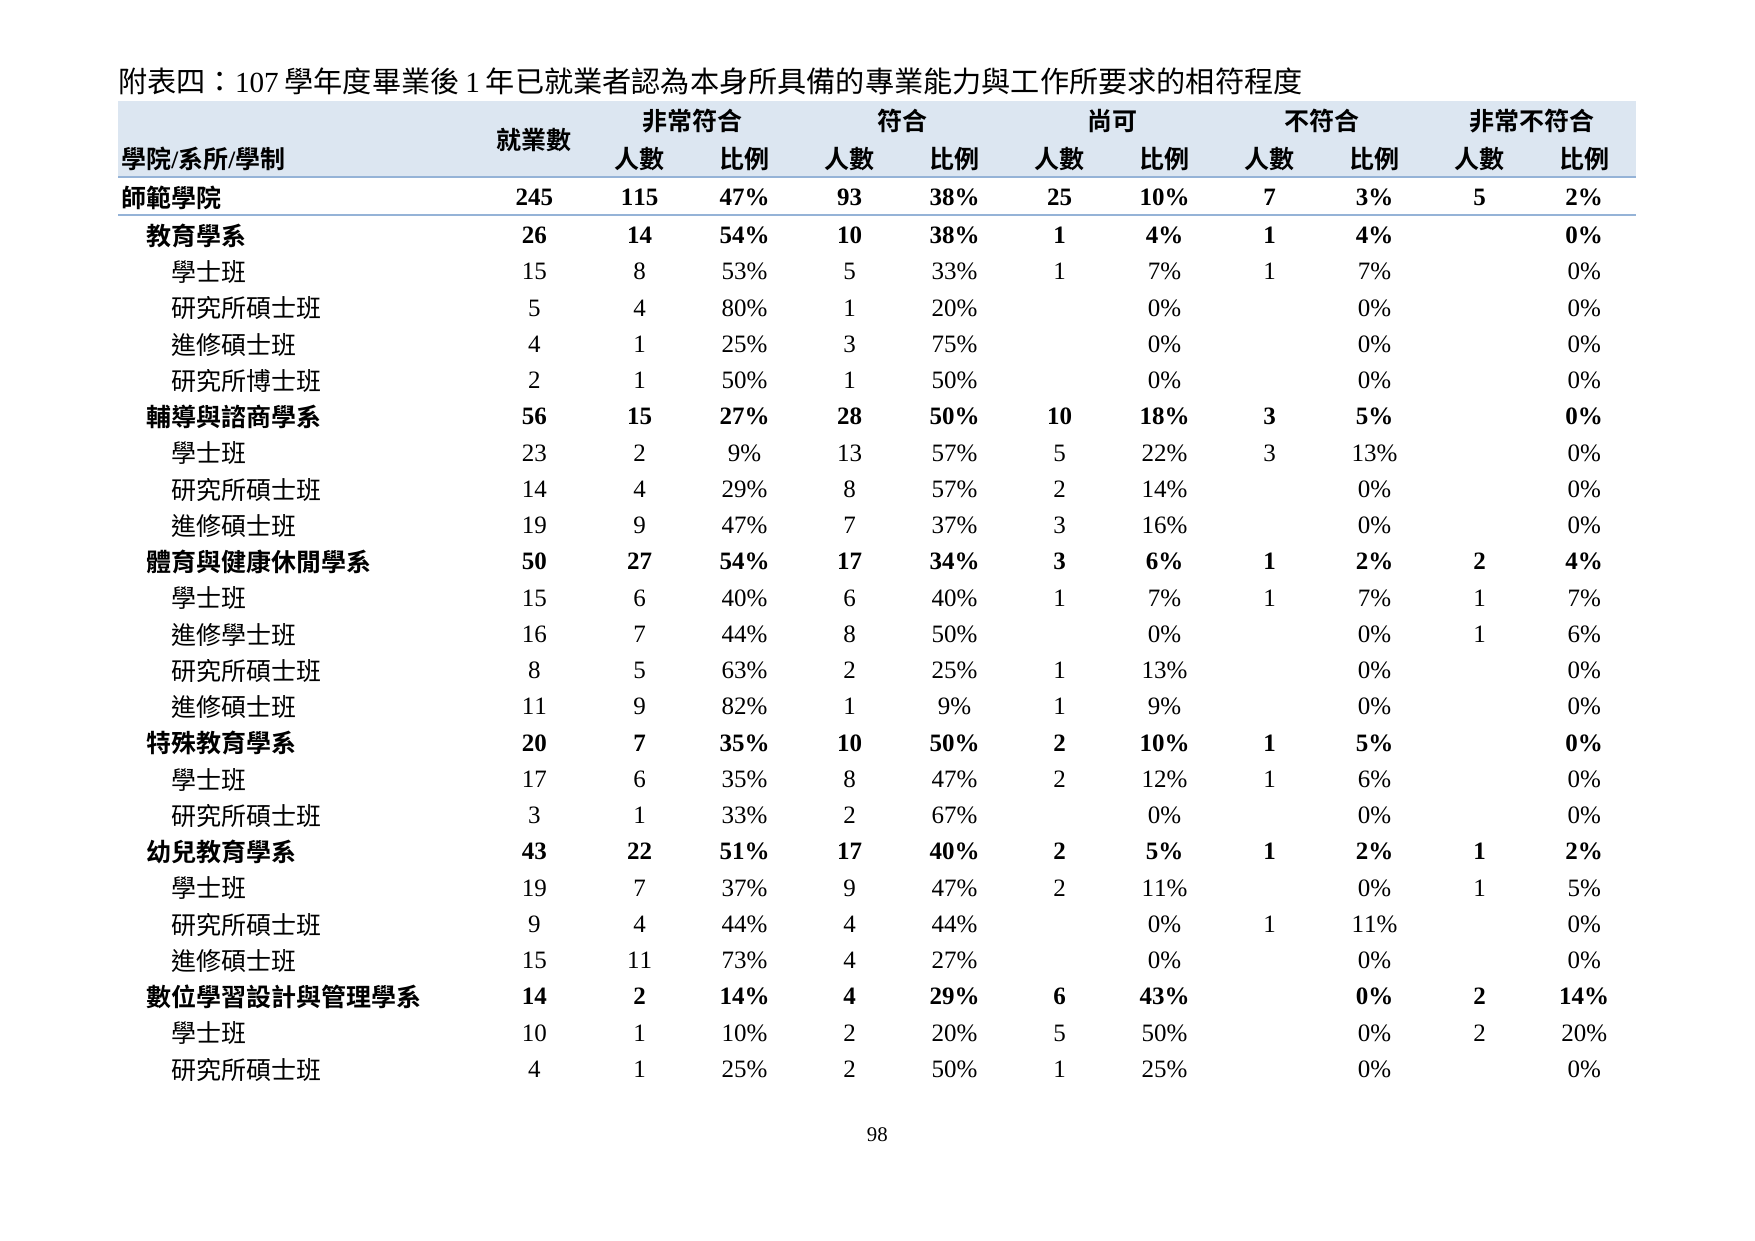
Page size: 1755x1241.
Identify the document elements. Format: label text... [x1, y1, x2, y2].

table_cell 14 [482, 470, 587, 506]
subtitle 附表四：107學年度畢業後1年已就業者認為本身所具備的專業能力與工作所要求的相符程度 [118, 59, 1636, 101]
table_cell 教育學系 [118, 216, 482, 253]
table_cell 50% [692, 361, 797, 398]
table_cell 13 [797, 434, 902, 470]
table_cell 53% [692, 253, 797, 289]
table_cell 0% [1532, 796, 1636, 833]
table_cell 4% [1532, 543, 1636, 579]
table_cell [1427, 325, 1532, 361]
table_cell 16% [1112, 506, 1217, 543]
table_cell 0% [1532, 651, 1636, 688]
table_cell 0% [1532, 506, 1636, 543]
table_cell 8 [797, 470, 902, 506]
table_cell 28 [797, 398, 902, 434]
table_cell 3 [482, 796, 587, 833]
table_cell 7% [1532, 579, 1636, 615]
table_cell 6 [797, 579, 902, 615]
table_cell 25% [692, 1050, 797, 1086]
table_cell 1 [797, 289, 902, 325]
table_cell 1 [587, 361, 692, 398]
table_cell 2% [1322, 543, 1427, 579]
table_cell 0% [1532, 688, 1636, 724]
table_cell 25% [902, 651, 1007, 688]
table_cell 5% [1532, 869, 1636, 905]
table_cell 50 [482, 543, 587, 579]
table_cell 33% [692, 796, 797, 833]
table_cell [1217, 289, 1322, 325]
table_cell 44% [692, 905, 797, 941]
table_cell [1217, 470, 1322, 506]
table_cell 比例 [1112, 138, 1217, 176]
table_cell [1427, 216, 1532, 253]
table_cell 研究所碩士班 [118, 1050, 482, 1086]
table_cell 47% [902, 869, 1007, 905]
table_cell 2 [482, 361, 587, 398]
table_cell 比例 [902, 138, 1007, 176]
table_cell 16 [482, 615, 587, 651]
table_cell 3 [1007, 543, 1112, 579]
table_header 非常不符合 [1427, 101, 1636, 138]
table_cell 29% [902, 978, 1007, 1014]
table_cell 11 [587, 941, 692, 978]
table_cell 9 [797, 869, 902, 905]
table_cell 37% [692, 869, 797, 905]
table_cell 學士班 [118, 760, 482, 796]
table_cell 6 [587, 760, 692, 796]
table_cell 33% [902, 253, 1007, 289]
table_cell 學士班 [118, 253, 482, 289]
table_cell 1 [587, 1050, 692, 1086]
table_cell 1 [1007, 651, 1112, 688]
table_cell 7% [1322, 253, 1427, 289]
table_cell 學士班 [118, 869, 482, 905]
table_cell 0% [1322, 869, 1427, 905]
table_cell [1427, 760, 1532, 796]
table_cell [1007, 325, 1112, 361]
table_cell 12% [1112, 760, 1217, 796]
table_cell 4% [1112, 216, 1217, 253]
table_cell 0% [1532, 325, 1636, 361]
table_cell [1217, 361, 1322, 398]
table_cell [1427, 470, 1532, 506]
table_cell 0% [1532, 724, 1636, 760]
table_cell 2 [1427, 1014, 1532, 1050]
table_cell 3% [1322, 178, 1427, 214]
table_cell 1 [1007, 216, 1112, 253]
table_cell 26 [482, 216, 587, 253]
table_cell 9 [482, 905, 587, 941]
table_cell 2 [797, 651, 902, 688]
table_cell 8 [587, 253, 692, 289]
table_cell 師範學院 [118, 178, 482, 214]
table_cell 4 [587, 905, 692, 941]
table_cell 75% [902, 325, 1007, 361]
table_cell 2% [1532, 178, 1636, 214]
table_cell 4 [587, 470, 692, 506]
table_cell 人數 [797, 138, 902, 176]
table_cell 7 [587, 615, 692, 651]
table_cell 1 [1217, 905, 1322, 941]
table_cell 15 [482, 253, 587, 289]
table_cell 14 [587, 216, 692, 253]
table_cell 10% [1112, 724, 1217, 760]
table_cell 進修學士班 [118, 615, 482, 651]
table_cell 5 [482, 289, 587, 325]
table_cell 34% [902, 543, 1007, 579]
table_cell [1007, 615, 1112, 651]
table_cell 1 [1217, 579, 1322, 615]
table_cell 50% [902, 615, 1007, 651]
table_cell 10 [797, 724, 902, 760]
table_cell 7 [1217, 178, 1322, 214]
table_cell 2 [1007, 760, 1112, 796]
table_cell 5 [1007, 434, 1112, 470]
table_cell 54% [692, 543, 797, 579]
table_cell 5 [1007, 1014, 1112, 1050]
table_cell [1427, 651, 1532, 688]
table_cell 1 [587, 325, 692, 361]
table_cell 6 [1007, 978, 1112, 1014]
table_cell 40% [902, 833, 1007, 869]
table_cell [1427, 796, 1532, 833]
table_cell 4 [797, 941, 902, 978]
table_cell 19 [482, 869, 587, 905]
table_cell 15 [482, 941, 587, 978]
table_cell 27 [587, 543, 692, 579]
table_cell 17 [797, 543, 902, 579]
table_cell 1 [1427, 615, 1532, 651]
table_cell 體育與健康休閒學系 [118, 543, 482, 579]
table_cell 0% [1112, 361, 1217, 398]
table_cell 0% [1532, 941, 1636, 978]
table_cell 2 [797, 1014, 902, 1050]
table_header 不符合 [1217, 101, 1427, 138]
table_cell 2 [1007, 833, 1112, 869]
table_cell 6% [1112, 543, 1217, 579]
table_cell 1 [587, 796, 692, 833]
table_cell 67% [902, 796, 1007, 833]
table_cell 0% [1532, 253, 1636, 289]
table_cell 0% [1322, 615, 1427, 651]
table_cell 37% [902, 506, 1007, 543]
table_cell 50% [902, 1050, 1007, 1086]
table_header 非常符合 [587, 101, 797, 138]
table_cell 0% [1322, 651, 1427, 688]
table_cell [1217, 506, 1322, 543]
table_cell [1427, 1050, 1532, 1086]
table_cell 2 [1427, 978, 1532, 1014]
table_cell 63% [692, 651, 797, 688]
table_cell 20% [902, 289, 1007, 325]
table_cell 47% [692, 178, 797, 214]
table_cell 40% [902, 579, 1007, 615]
table_cell 44% [902, 905, 1007, 941]
table_cell 0% [1112, 796, 1217, 833]
table_cell [1427, 398, 1532, 434]
table_cell 7 [797, 506, 902, 543]
table_cell 0% [1322, 470, 1427, 506]
table_cell 0% [1532, 470, 1636, 506]
table_cell 數位學習設計與管理學系 [118, 978, 482, 1014]
table_cell 0% [1322, 361, 1427, 398]
table_cell 1 [1007, 253, 1112, 289]
table_cell 0% [1112, 289, 1217, 325]
table_cell 14% [1112, 470, 1217, 506]
table_cell 47% [902, 760, 1007, 796]
table_cell 10% [692, 1014, 797, 1050]
table_header [118, 101, 482, 138]
table_cell 0% [1532, 398, 1636, 434]
table_cell 人數 [1427, 138, 1532, 176]
table_cell 1 [587, 1014, 692, 1050]
table_cell 研究所碩士班 [118, 470, 482, 506]
table_cell 38% [902, 216, 1007, 253]
table_cell 1 [1427, 833, 1532, 869]
table_cell 2% [1322, 833, 1427, 869]
table_cell [1427, 724, 1532, 760]
table_cell 9 [587, 506, 692, 543]
table_cell [1217, 796, 1322, 833]
table_cell [1427, 361, 1532, 398]
table_cell [1427, 253, 1532, 289]
table_cell 14% [692, 978, 797, 1014]
table_cell 進修碩士班 [118, 325, 482, 361]
table_cell 11% [1112, 869, 1217, 905]
table_cell [1007, 289, 1112, 325]
table_cell 0% [1322, 325, 1427, 361]
table_cell [1427, 688, 1532, 724]
table_cell 學院/系所/學制 [118, 138, 482, 176]
table_cell 3 [1217, 398, 1322, 434]
table_cell 20% [1532, 1014, 1636, 1050]
table_cell 0% [1322, 796, 1427, 833]
table_cell 9% [692, 434, 797, 470]
table_cell 80% [692, 289, 797, 325]
table_cell 3 [1007, 506, 1112, 543]
table_cell 43 [482, 833, 587, 869]
table_cell 4 [587, 289, 692, 325]
table_cell 35% [692, 724, 797, 760]
table_cell 0% [1322, 506, 1427, 543]
table_cell 19 [482, 506, 587, 543]
table_cell 2 [587, 434, 692, 470]
table_cell 5% [1322, 398, 1427, 434]
table_cell 輔導與諮商學系 [118, 398, 482, 434]
table_cell 9% [902, 688, 1007, 724]
table_cell 1 [1217, 216, 1322, 253]
table_cell 47% [692, 506, 797, 543]
table_cell 比例 [1532, 138, 1636, 176]
table_cell 0% [1322, 978, 1427, 1014]
table_cell 0% [1112, 615, 1217, 651]
table_cell [1217, 1050, 1322, 1086]
table_cell 研究所碩士班 [118, 289, 482, 325]
table_cell 學士班 [118, 434, 482, 470]
table_cell 研究所碩士班 [118, 651, 482, 688]
table_cell 7% [1322, 579, 1427, 615]
table_cell [1007, 905, 1112, 941]
table_cell [1217, 325, 1322, 361]
table_cell 學士班 [118, 1014, 482, 1050]
table_cell 93 [797, 178, 902, 214]
table_cell 11 [482, 688, 587, 724]
table_cell 14% [1532, 978, 1636, 1014]
table_cell 15 [587, 398, 692, 434]
table_cell [1217, 688, 1322, 724]
table_cell 4 [797, 905, 902, 941]
table_cell 50% [902, 724, 1007, 760]
table_cell 7 [587, 869, 692, 905]
table_cell [1217, 941, 1322, 978]
table_cell 1 [797, 361, 902, 398]
table_cell 10 [482, 1014, 587, 1050]
table_cell 4 [482, 1050, 587, 1086]
table_cell 0% [1532, 216, 1636, 253]
table_cell 22% [1112, 434, 1217, 470]
table_cell 10 [797, 216, 902, 253]
table_cell [1427, 506, 1532, 543]
table_cell 2 [1427, 543, 1532, 579]
table_cell [1217, 1014, 1322, 1050]
table_cell 57% [902, 434, 1007, 470]
table_cell 2 [1007, 470, 1112, 506]
table_cell 25 [1007, 178, 1112, 214]
table_cell 人數 [587, 138, 692, 176]
table_cell 44% [692, 615, 797, 651]
table_cell [1427, 905, 1532, 941]
table_cell 8 [797, 615, 902, 651]
table_cell 6% [1322, 760, 1427, 796]
table_cell 15 [482, 579, 587, 615]
table_cell 1 [1007, 688, 1112, 724]
table_cell 進修碩士班 [118, 506, 482, 543]
table_cell 0% [1112, 905, 1217, 941]
table_cell [1427, 434, 1532, 470]
table_cell 0% [1532, 434, 1636, 470]
table_cell 0% [1322, 289, 1427, 325]
table_cell 6% [1532, 615, 1636, 651]
table_cell 27% [692, 398, 797, 434]
table_cell 比例 [1322, 138, 1427, 176]
table_cell 35% [692, 760, 797, 796]
table_cell 6 [587, 579, 692, 615]
table_cell 1 [1217, 760, 1322, 796]
table_cell 245 [482, 178, 587, 214]
table_cell 115 [587, 178, 692, 214]
table_cell 5 [1427, 178, 1532, 214]
table_cell 57% [902, 470, 1007, 506]
table_cell 2 [797, 1050, 902, 1086]
table_cell 0% [1532, 1050, 1636, 1086]
table_cell 11% [1322, 905, 1427, 941]
table_cell 38% [902, 178, 1007, 214]
table_cell 研究所博士班 [118, 361, 482, 398]
table_cell 幼兒教育學系 [118, 833, 482, 869]
table_cell [1427, 941, 1532, 978]
table_cell 27% [902, 941, 1007, 978]
table_header 就業數 [482, 101, 587, 176]
table_cell 1 [1217, 253, 1322, 289]
table_cell 人數 [1217, 138, 1322, 176]
table_cell 2 [1007, 869, 1112, 905]
table_cell 2 [587, 978, 692, 1014]
table_cell 25% [1112, 1050, 1217, 1086]
table_cell 0% [1532, 760, 1636, 796]
table_cell 43% [1112, 978, 1217, 1014]
table_cell 20% [902, 1014, 1007, 1050]
table_cell 14 [482, 978, 587, 1014]
table_cell 17 [482, 760, 587, 796]
table_cell 研究所碩士班 [118, 796, 482, 833]
table_cell 2% [1532, 833, 1636, 869]
table_cell [1217, 615, 1322, 651]
table_cell 17 [797, 833, 902, 869]
table_header 符合 [797, 101, 1007, 138]
table_cell 4% [1322, 216, 1427, 253]
table_cell 5% [1112, 833, 1217, 869]
table_cell 學士班 [118, 579, 482, 615]
table_cell 82% [692, 688, 797, 724]
table_cell 51% [692, 833, 797, 869]
table_cell [1217, 978, 1322, 1014]
table_cell 10 [1007, 398, 1112, 434]
table_cell 18% [1112, 398, 1217, 434]
table_cell 9% [1112, 688, 1217, 724]
table_cell 2 [1007, 724, 1112, 760]
table_cell 1 [1217, 833, 1322, 869]
table_cell 9 [587, 688, 692, 724]
table_header 尚可 [1007, 101, 1217, 138]
table_cell 0% [1532, 361, 1636, 398]
table_cell 10% [1112, 178, 1217, 214]
table_cell 25% [692, 325, 797, 361]
table_cell 8 [797, 760, 902, 796]
table_cell 40% [692, 579, 797, 615]
table_cell 1 [1007, 579, 1112, 615]
table_cell 0% [1322, 688, 1427, 724]
table_cell [1427, 289, 1532, 325]
table_cell 2 [797, 796, 902, 833]
table_cell 特殊教育學系 [118, 724, 482, 760]
table_cell 進修碩士班 [118, 941, 482, 978]
table_cell 4 [797, 978, 902, 1014]
table_cell 0% [1322, 1014, 1427, 1050]
table_cell 0% [1322, 941, 1427, 978]
table_cell 3 [797, 325, 902, 361]
table_cell 5% [1322, 724, 1427, 760]
table_cell 29% [692, 470, 797, 506]
table_cell 1 [1427, 869, 1532, 905]
table_cell 比例 [692, 138, 797, 176]
table_cell 人數 [1007, 138, 1112, 176]
table_cell 5 [797, 253, 902, 289]
table_cell 0% [1322, 1050, 1427, 1086]
table_cell 7 [587, 724, 692, 760]
table_cell [1007, 941, 1112, 978]
table_cell 3 [1217, 434, 1322, 470]
table_cell 56 [482, 398, 587, 434]
table_cell 13% [1322, 434, 1427, 470]
table_cell 50% [902, 398, 1007, 434]
table_cell 7% [1112, 579, 1217, 615]
table_cell [1217, 651, 1322, 688]
table_cell 研究所碩士班 [118, 905, 482, 941]
table_cell [1217, 869, 1322, 905]
table_cell 1 [1217, 543, 1322, 579]
table_cell 13% [1112, 651, 1217, 688]
table_cell 0% [1112, 941, 1217, 978]
table_cell 5 [587, 651, 692, 688]
table_cell 50% [1112, 1014, 1217, 1050]
table_cell [1007, 361, 1112, 398]
table_cell 22 [587, 833, 692, 869]
table_cell 0% [1532, 289, 1636, 325]
table_cell 23 [482, 434, 587, 470]
table_cell 1 [1007, 1050, 1112, 1086]
table_cell 20 [482, 724, 587, 760]
table_cell 54% [692, 216, 797, 253]
table_cell 1 [1217, 724, 1322, 760]
table_cell 8 [482, 651, 587, 688]
table_cell 7% [1112, 253, 1217, 289]
table_cell 0% [1532, 905, 1636, 941]
table_cell 進修碩士班 [118, 688, 482, 724]
table_cell 1 [797, 688, 902, 724]
table_cell 4 [482, 325, 587, 361]
table_cell 73% [692, 941, 797, 978]
table_cell 0% [1112, 325, 1217, 361]
table_cell 1 [1427, 579, 1532, 615]
table_cell 50% [902, 361, 1007, 398]
table_cell [1007, 796, 1112, 833]
